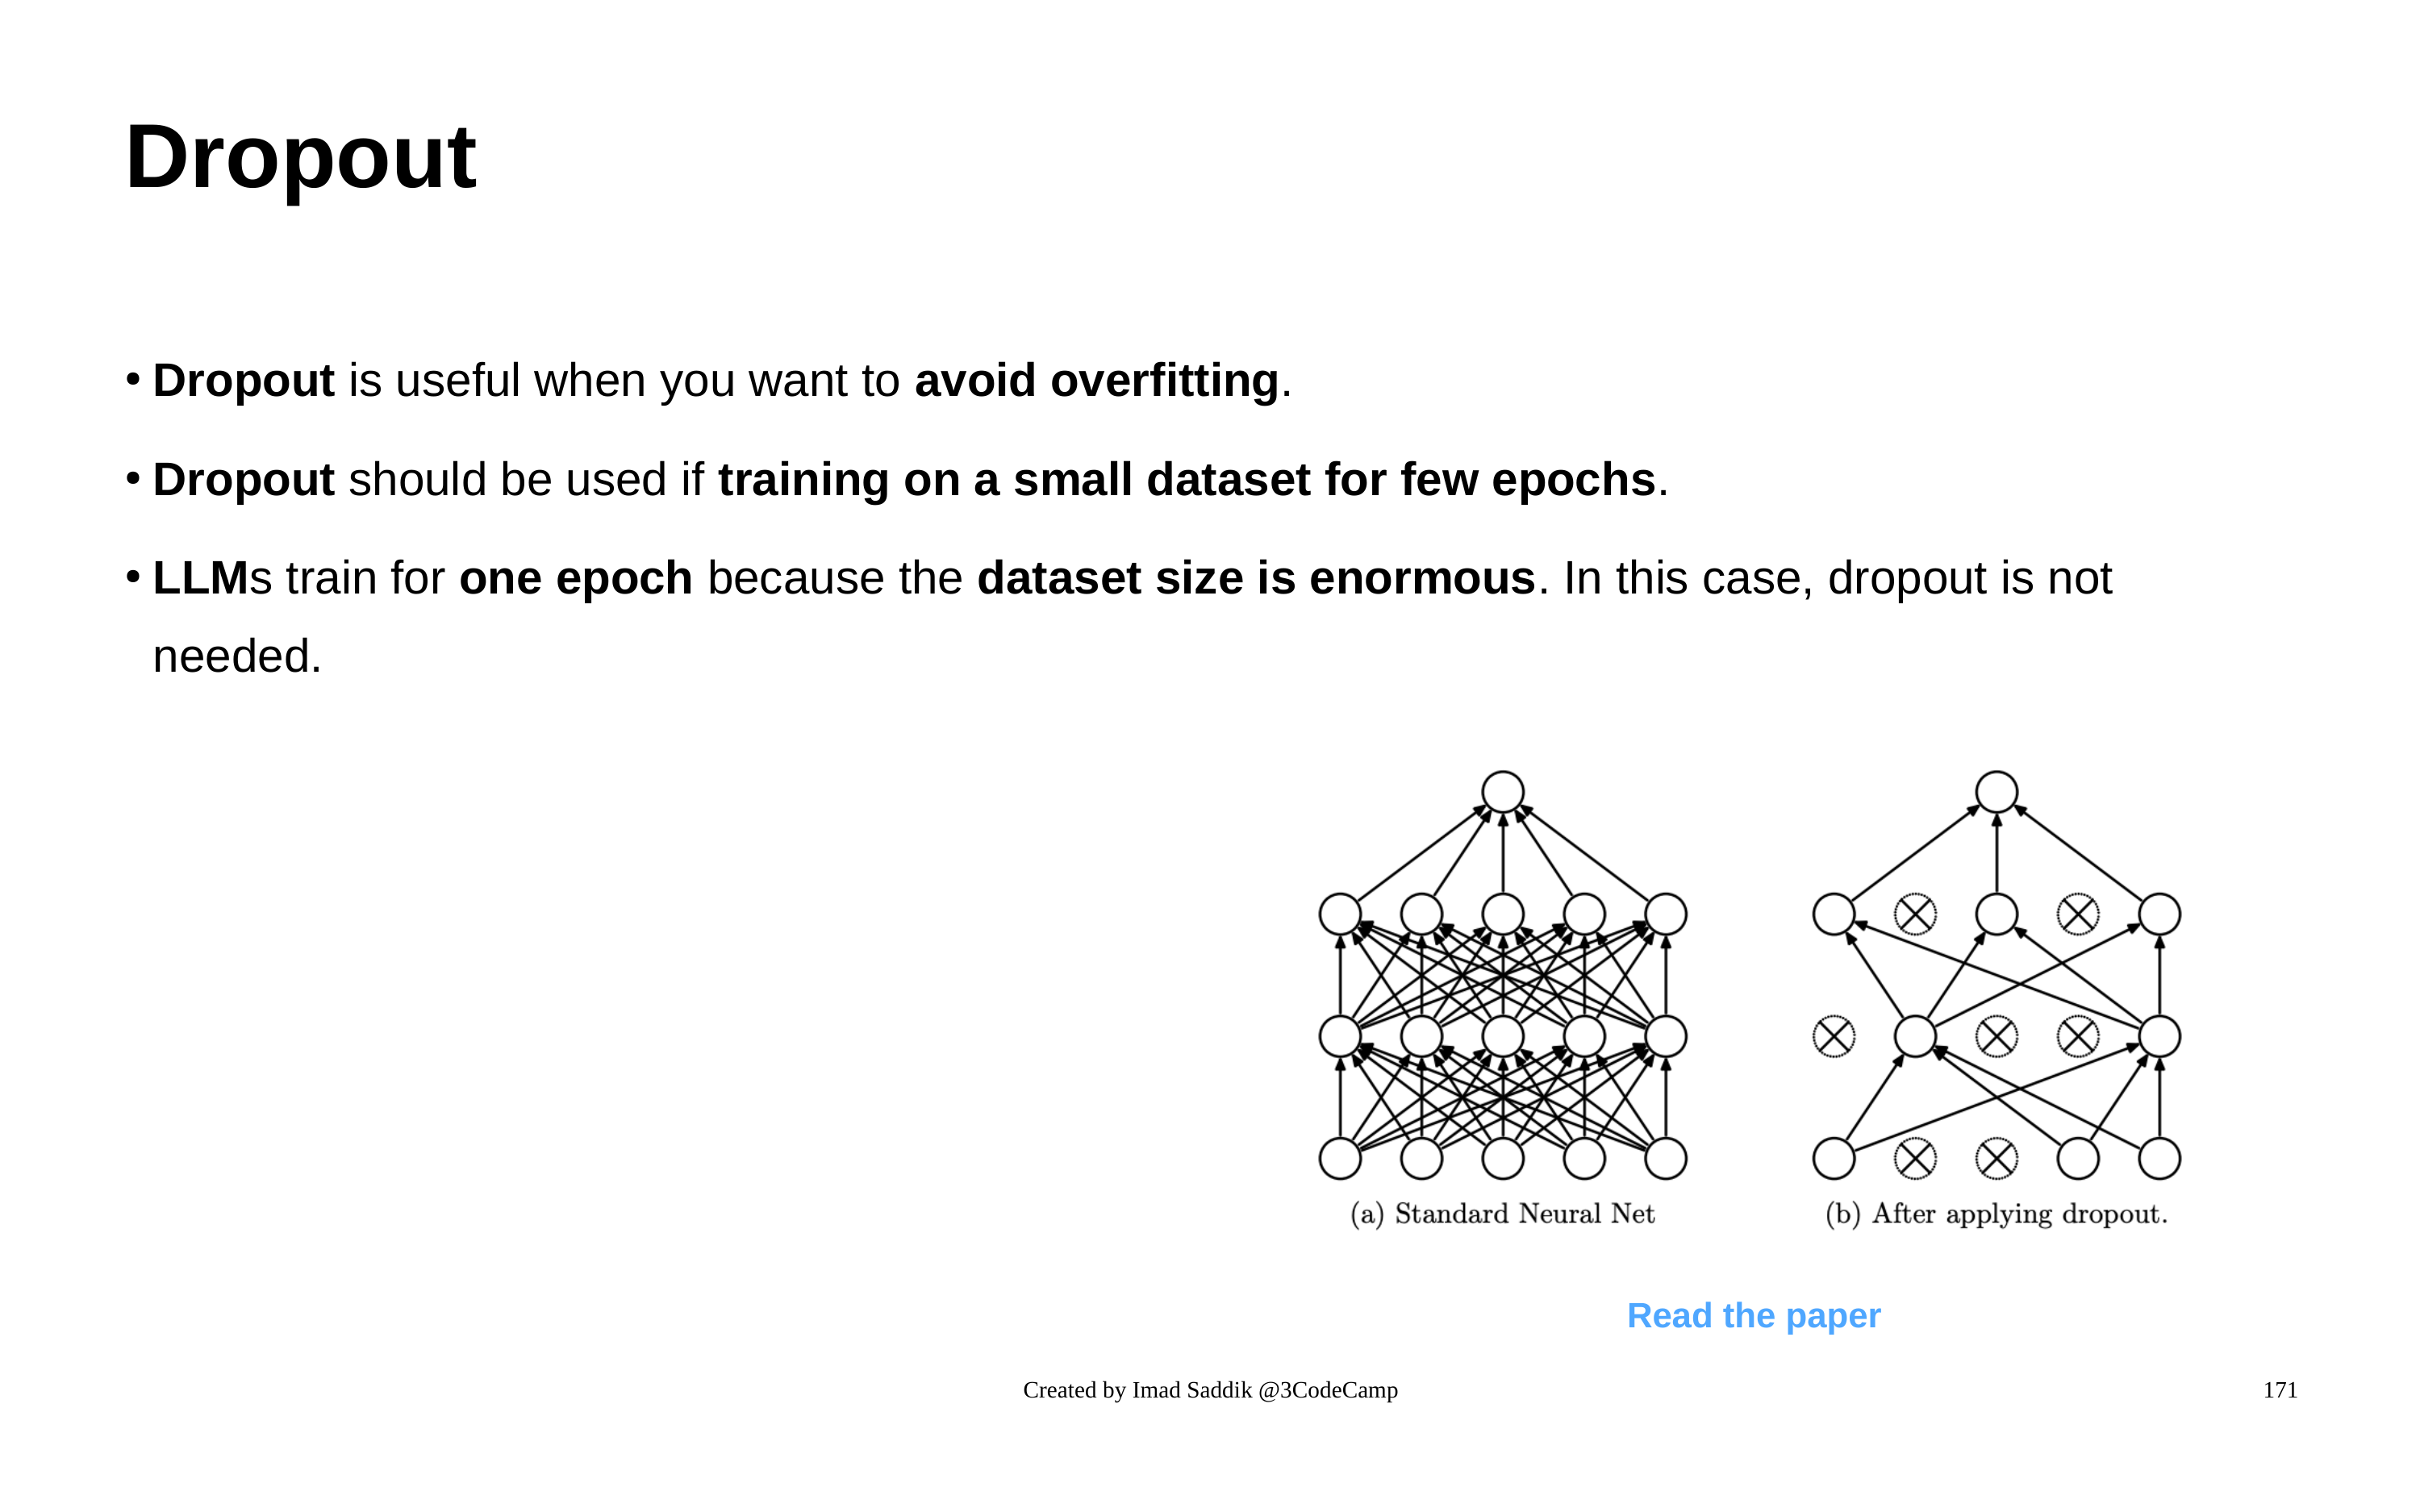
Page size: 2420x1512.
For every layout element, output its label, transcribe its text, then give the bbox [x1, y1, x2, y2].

text_box Dropout [112, 61, 2179, 251]
text_box Read the paper [1497, 1283, 2012, 1348]
picture [1300, 752, 2209, 1248]
text_box Dropout is useful when you want to avoid overfitting. Dropout should be used if training on a small dataset for few epochs. LLMs train for one epoch because the dataset size is enormous. In this case, dropout is not needed. [112, 322, 2300, 689]
